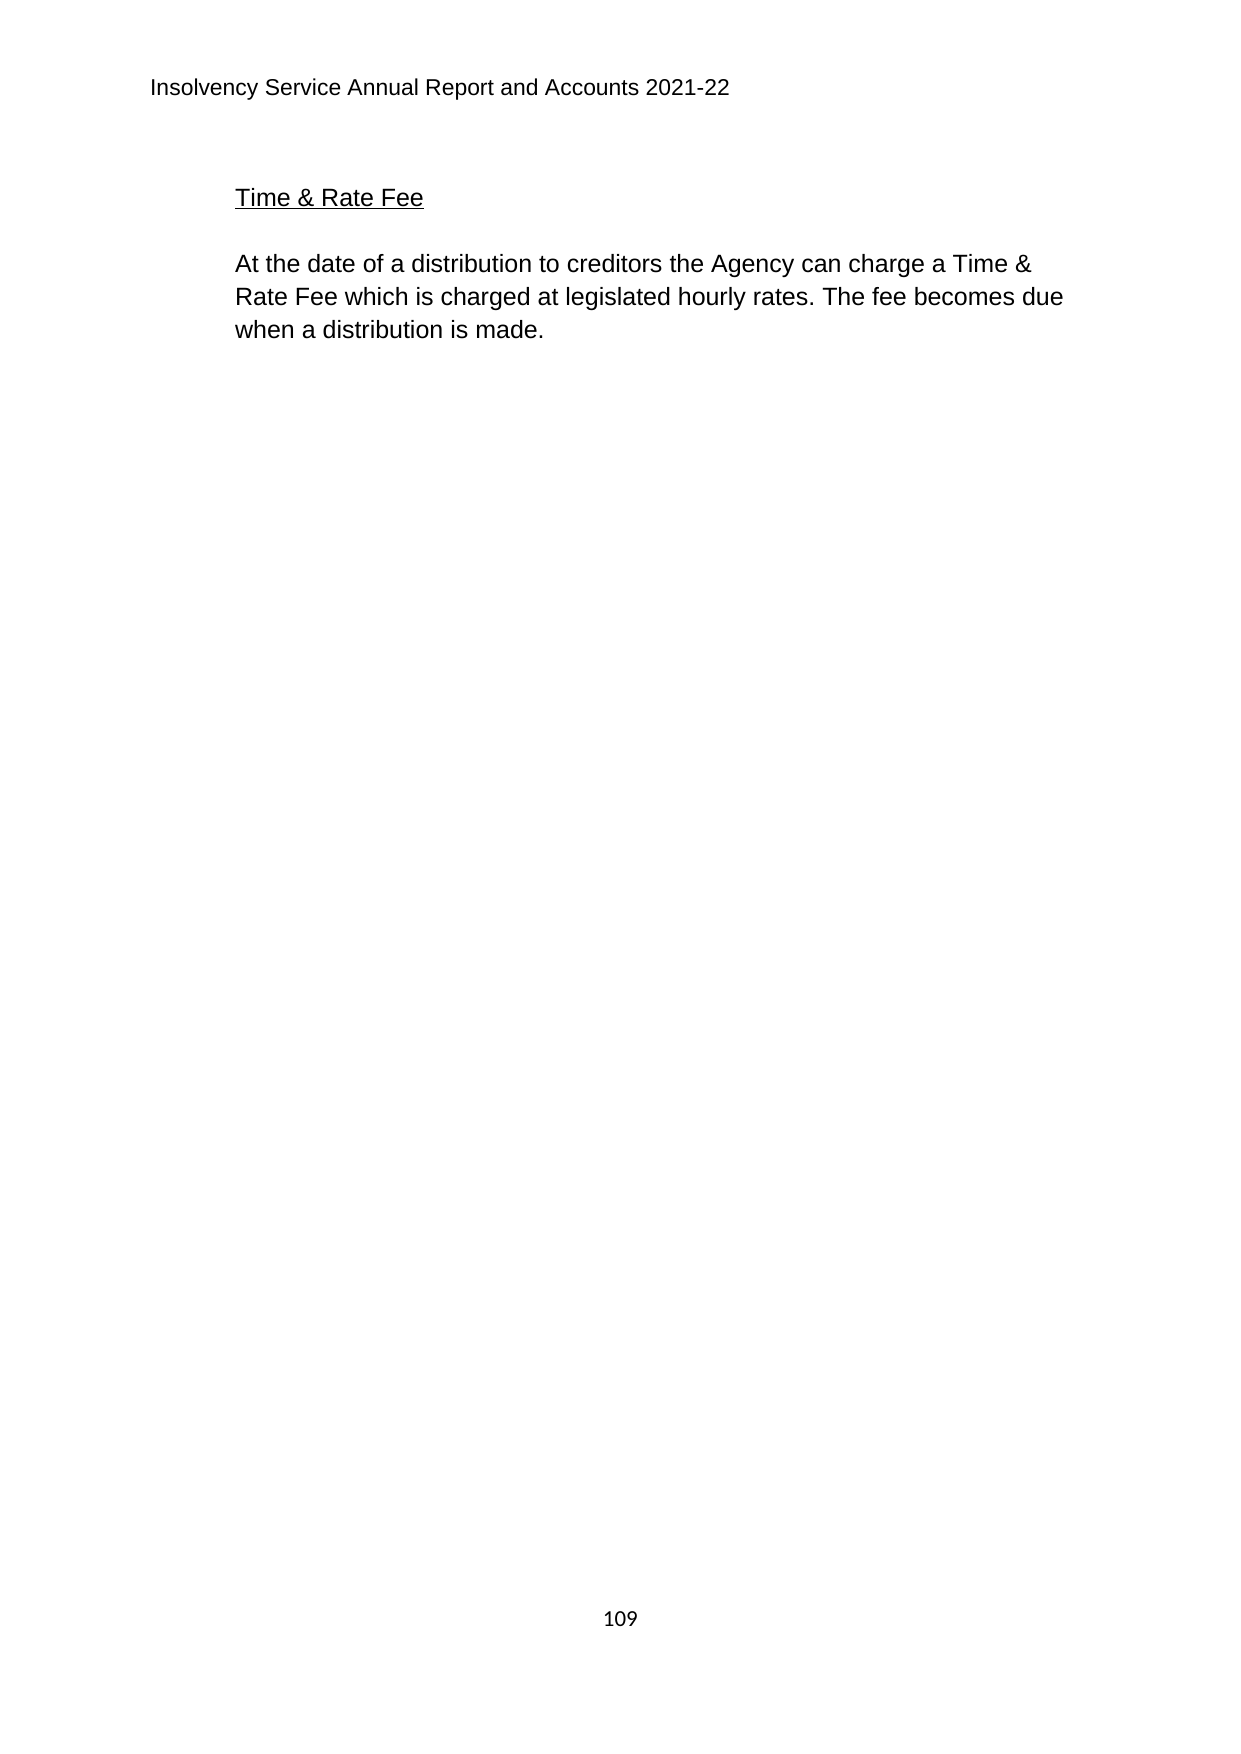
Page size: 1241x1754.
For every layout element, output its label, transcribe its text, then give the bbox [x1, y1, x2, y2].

table_cell At the date of a distribution to creditors the Agency can charge a Time & Rate Fee which is charged at legislated hourly rates. The fee becomes due when a distribution is made. [224, 249, 1102, 414]
table_cell [150, 150, 224, 249]
table_cell [150, 249, 224, 414]
table_cell Time & Rate Fee [224, 150, 1102, 249]
